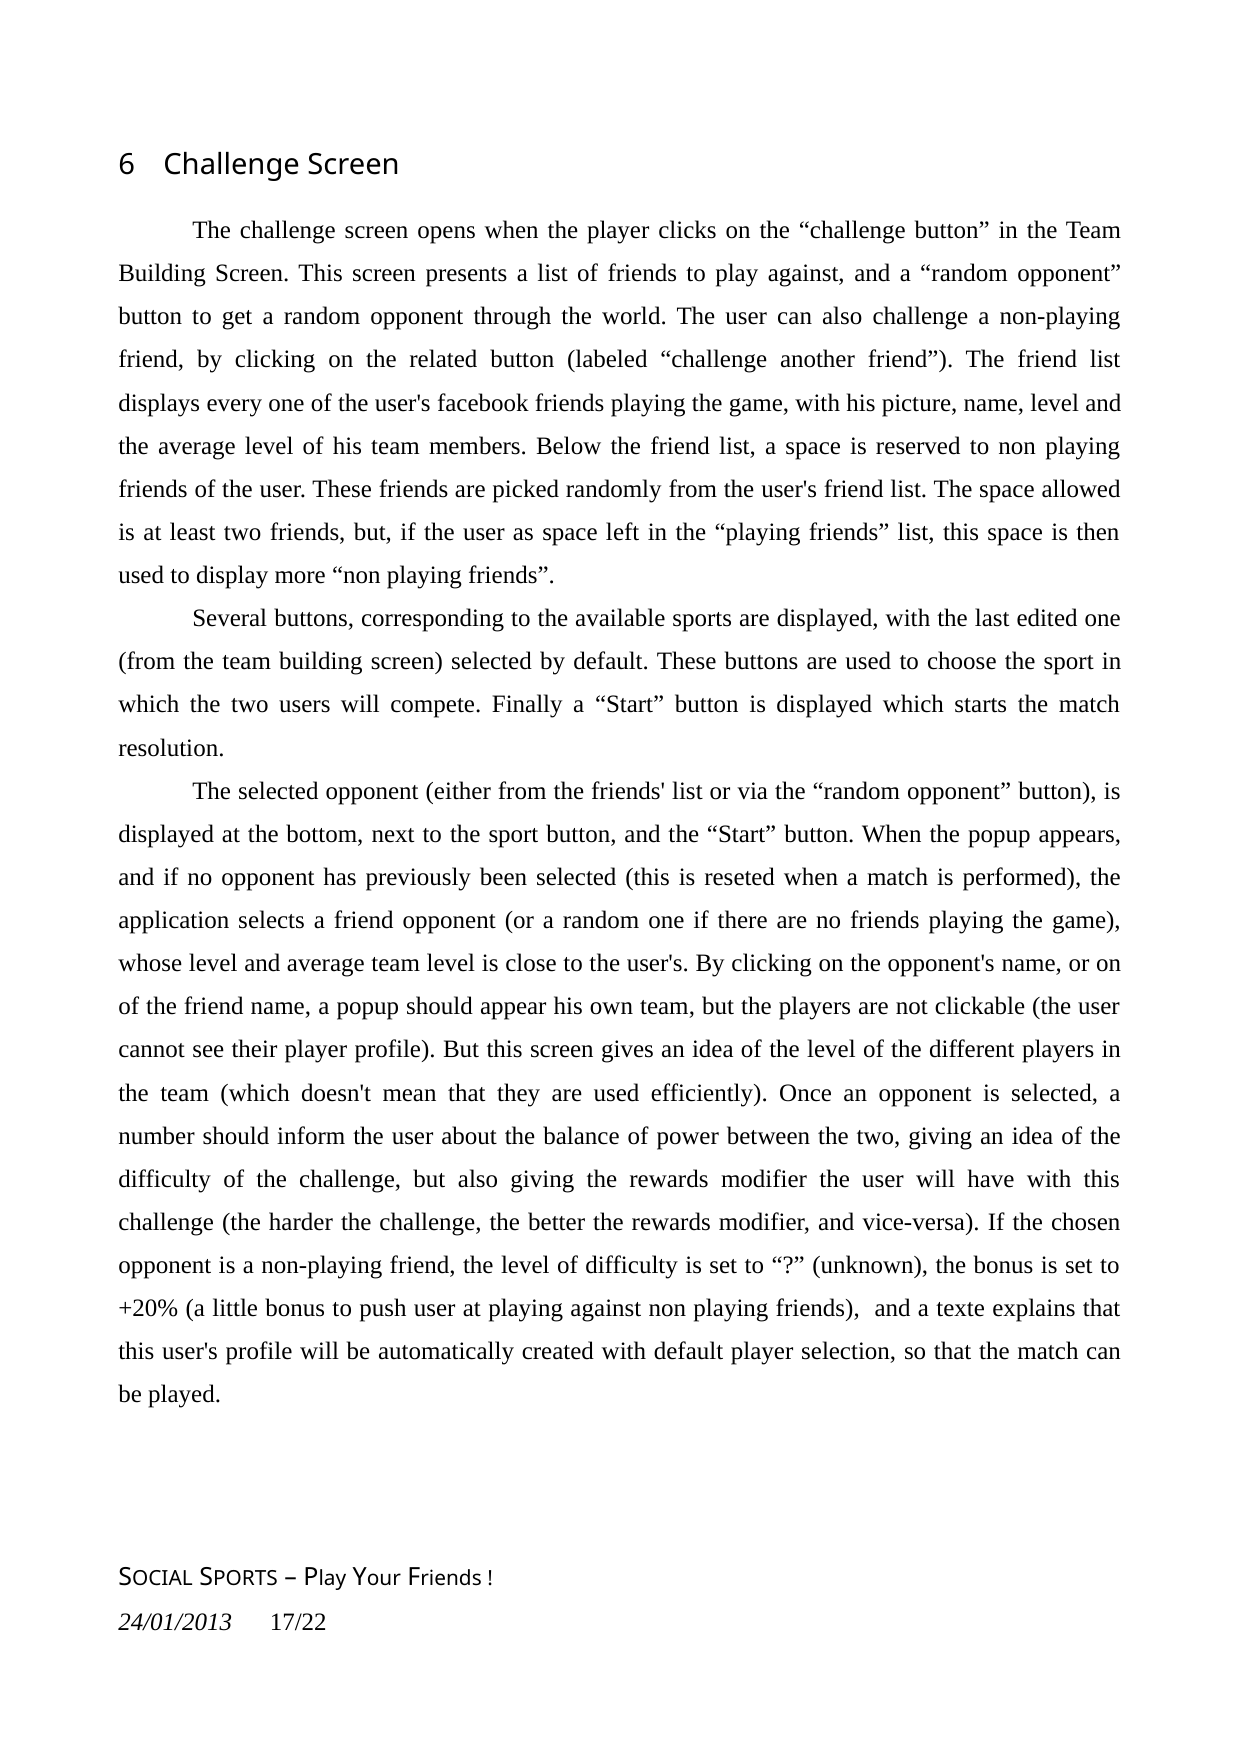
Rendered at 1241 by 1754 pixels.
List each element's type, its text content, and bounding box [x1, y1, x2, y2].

text The selected opponent (either from the friends' list or via the “random opponent” button), is displayed at the bottom, next to the sport button, and the “Start” button. When the popup appears, and if no opponent has previously been selected (this is reseted when a match is performed), the application selects a friend opponent (or a random one if there are no friends playing the game), whose level and average team level is close to the user's. By clicking on the opponent's name, or on of the friend name, a popup should appear his own team, but the players are not clickable (the user cannot see their player profile). But this screen gives an idea of the level of the different players in the team (which doesn't mean that they are used efficiently). Once an opponent is selected, a number should inform the user about the balance of power between the two, giving an idea of the difficulty of the challenge, but also giving the rewards modifier the user will have with this challenge (the harder the challenge, the better the rewards modifier, and vice-versa). If the chosen opponent is a non-playing friend, the level of difficulty is set to “?” (unknown), the bonus is set to +20% (a little bonus to push user at playing against non playing friends), and a texte explains that this user's profile will be automatically created with default player selection, so that the match can be played. [118, 776, 1122, 1408]
text The challenge screen opens when the player clicks on the “challenge button” in the Team Building Screen. This screen presents a list of friends to play against, and a “random opponent” button to get a random opponent through the world. The user can also challenge a non-playing friend, by clicking on the related button (labeled “challenge another friend”). The friend list displays every one of the user's facebook friends playing the game, with his picture, name, level and the average level of his team members. Below the friend list, a space is reserved to non playing friends of the user. These friends are picked randomly from the user's friend list. The space allowed is at least two friends, but, if the user as space left in the “playing friends” list, this space is then used to display more “non playing friends”. [118, 215, 1122, 589]
text Several buttons, corresponding to the available sports are displayed, with the last edited one (from the team building screen) selected by default. These buttons are used to choose the sport in which the two users will compete. Finally a “Start” button is displayed which starts the match resolution. [118, 603, 1122, 761]
subtitle Challenge Screen [118, 143, 1122, 183]
